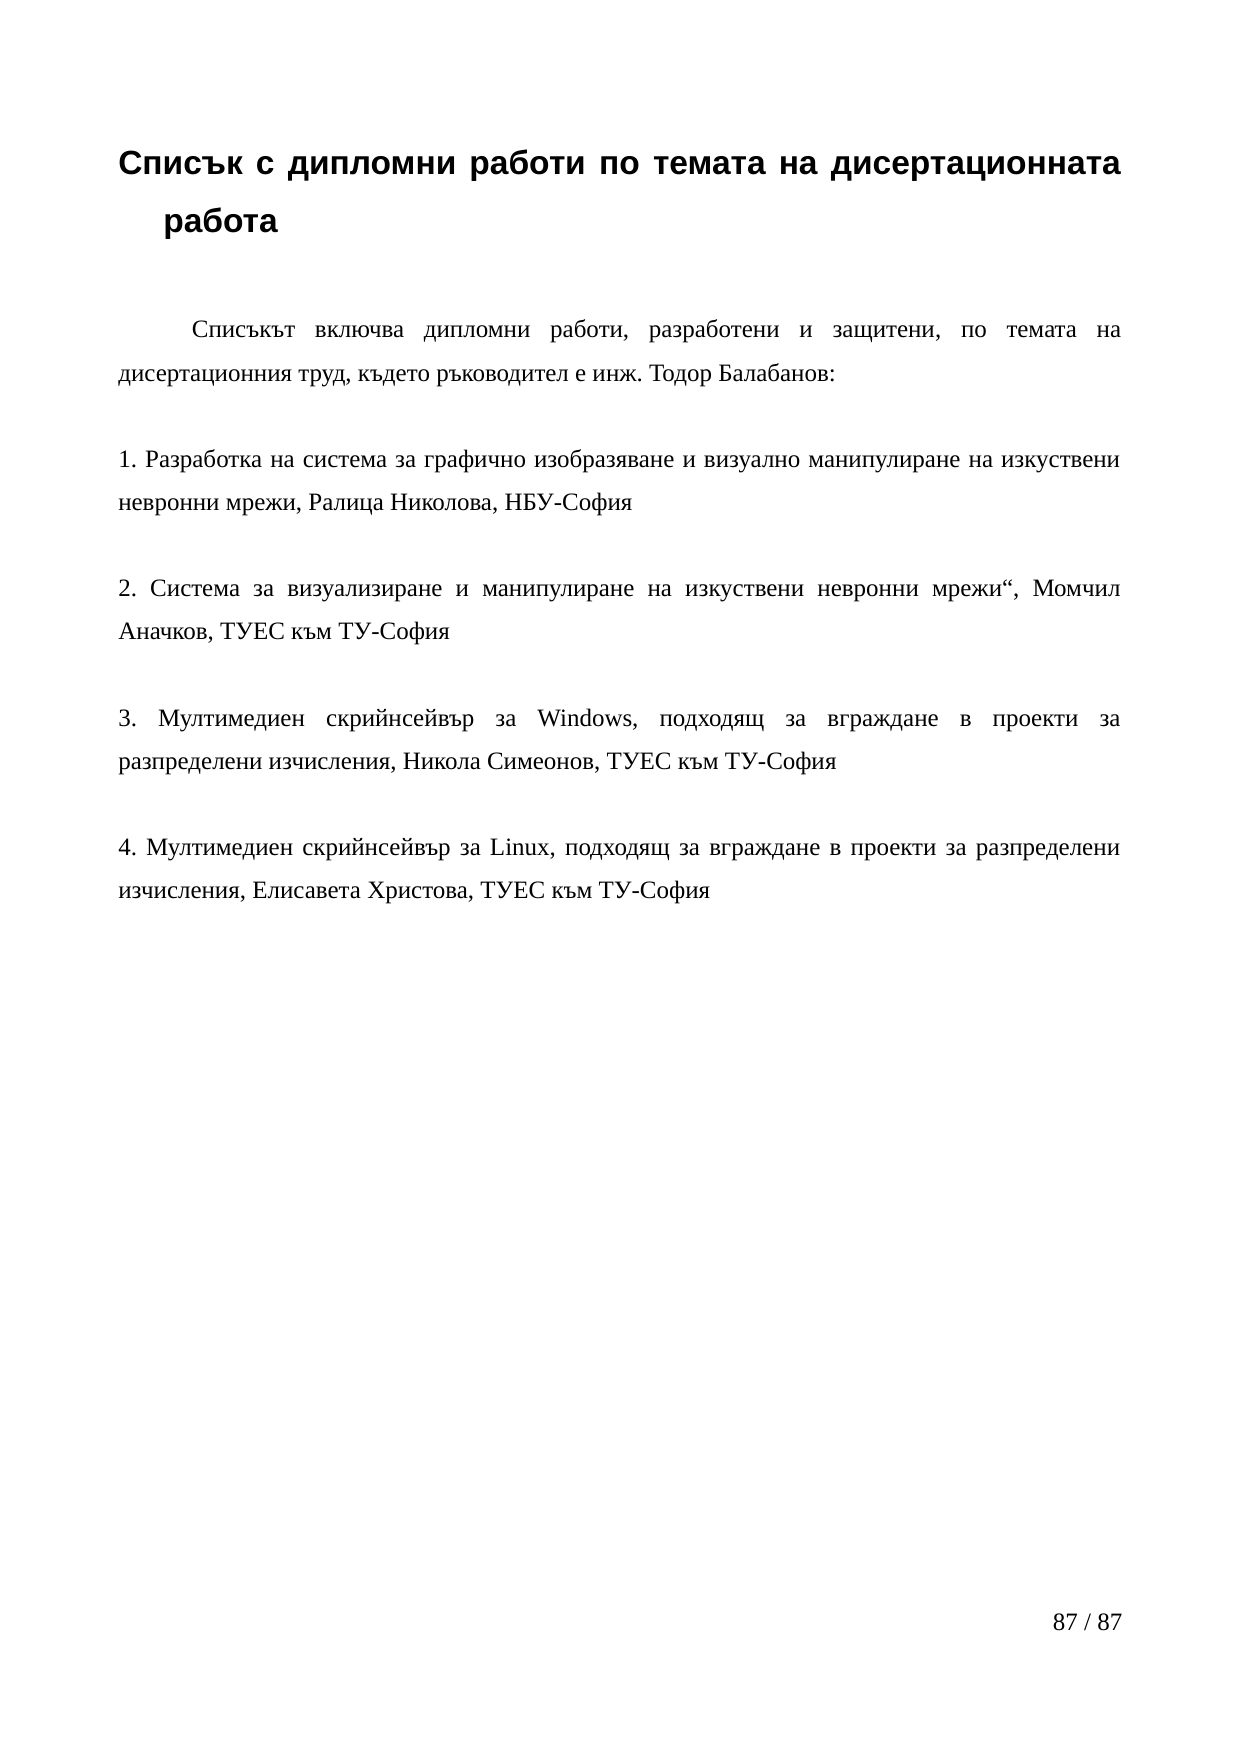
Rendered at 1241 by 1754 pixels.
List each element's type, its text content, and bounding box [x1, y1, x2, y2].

text 2. Система за визуализиране и манипулиране на изкуствени невронни мрежи“, Момчил Аначков, ТУЕС към ТУ-София [118, 573, 1122, 645]
text Списъкът включва дипломни работи, разработени и защитени, по темата на дисертационния труд, където ръководител е инж. Тодор Балабанов: [118, 314, 1122, 386]
subtitle Списък с дипломни работи по темата на дисертационната работа [118, 143, 1122, 240]
text 3. Мултимедиен скрийнсейвър за Windows, подходящ за вграждане в проекти за разпределени изчисления, Никола Симеонов, ТУЕС към ТУ-София [118, 703, 1122, 774]
text 4. Мултимедиен скрийнсейвър за Linux, подходящ за вграждане в проекти за разпределени изчисления, Елисавета Христова, ТУЕС към ТУ-София [118, 832, 1122, 904]
text 1. Разработка на система за графично изобразяване и визуално манипулиране на изкуствени невронни мрежи, Ралица Николова, НБУ-София [118, 444, 1122, 516]
